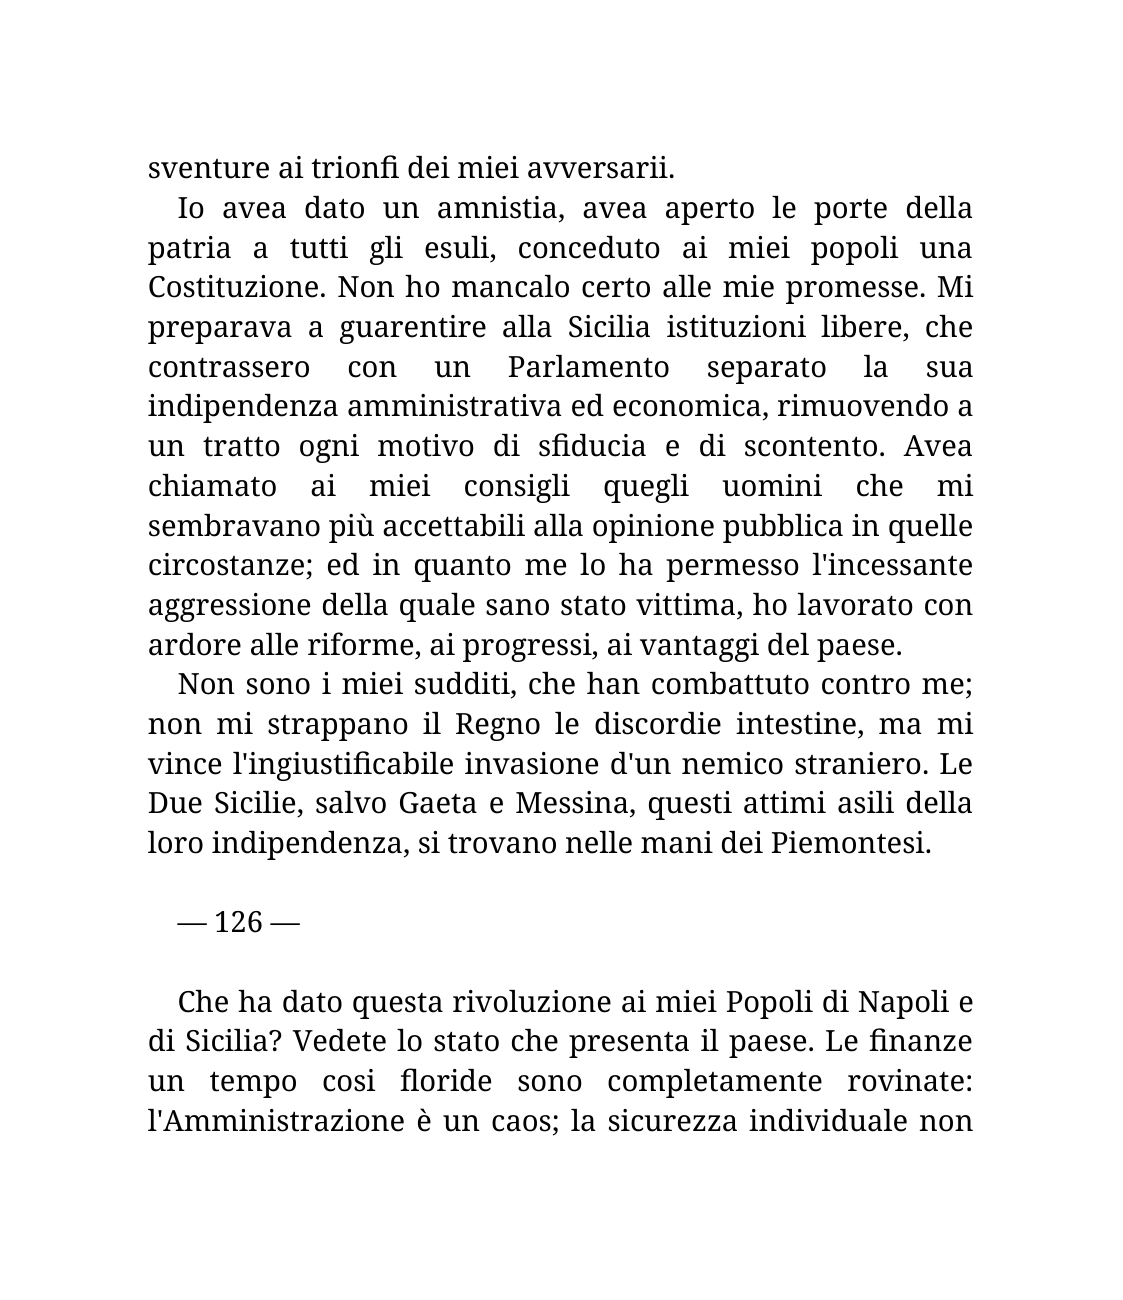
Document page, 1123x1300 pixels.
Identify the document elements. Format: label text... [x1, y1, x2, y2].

text Io avea dato un amnistia, avea aperto le porte della patria a tutti gli esuli, conceduto ai miei popoli una Costituzione. Non ho mancalo certo alle mie promesse. Mi preparava a guarentire alla Sicilia istituzioni libere, che contrassero con un Parlamento separato la sua indipendenza amministrativa ed economica, rimuovendo a un tratto ogni motivo di sfiducia e di scontento. Avea chiamato ai miei consigli quegli uomini che mi sembravano più accettabili alla opinione pubblica in quelle circostanze; ed in quanto me lo ha permesso l'incessante aggressione della quale sano stato vittima, ho lavorato con ardore alle riforme, ai progressi, ai vantaggi del paese. [148, 187, 974, 663]
text Non sono i miei sudditi, che han combattuto contro me; non mi strappano il Regno le discordie intestine, ma mi vince l'ingiustificabile invasione d'un nemico straniero. Le Due Sicilie, salvo Gaeta e Messina, questi attimi asili della loro indipendenza, si trovano nelle mani dei Piemontesi. [148, 663, 974, 862]
text — 126 — [148, 902, 974, 941]
text sventure ai trionfi dei miei avversarii. [148, 148, 974, 187]
text Che ha dato questa rivoluzione ai miei Popoli di Napoli e di Sicilia? Vedete lo stato che presenta il paese. Le finanze un tempo cosi floride sono completamente rovinate: l'Amministrazione è un caos; la sicurezza individuale non [148, 981, 974, 1140]
